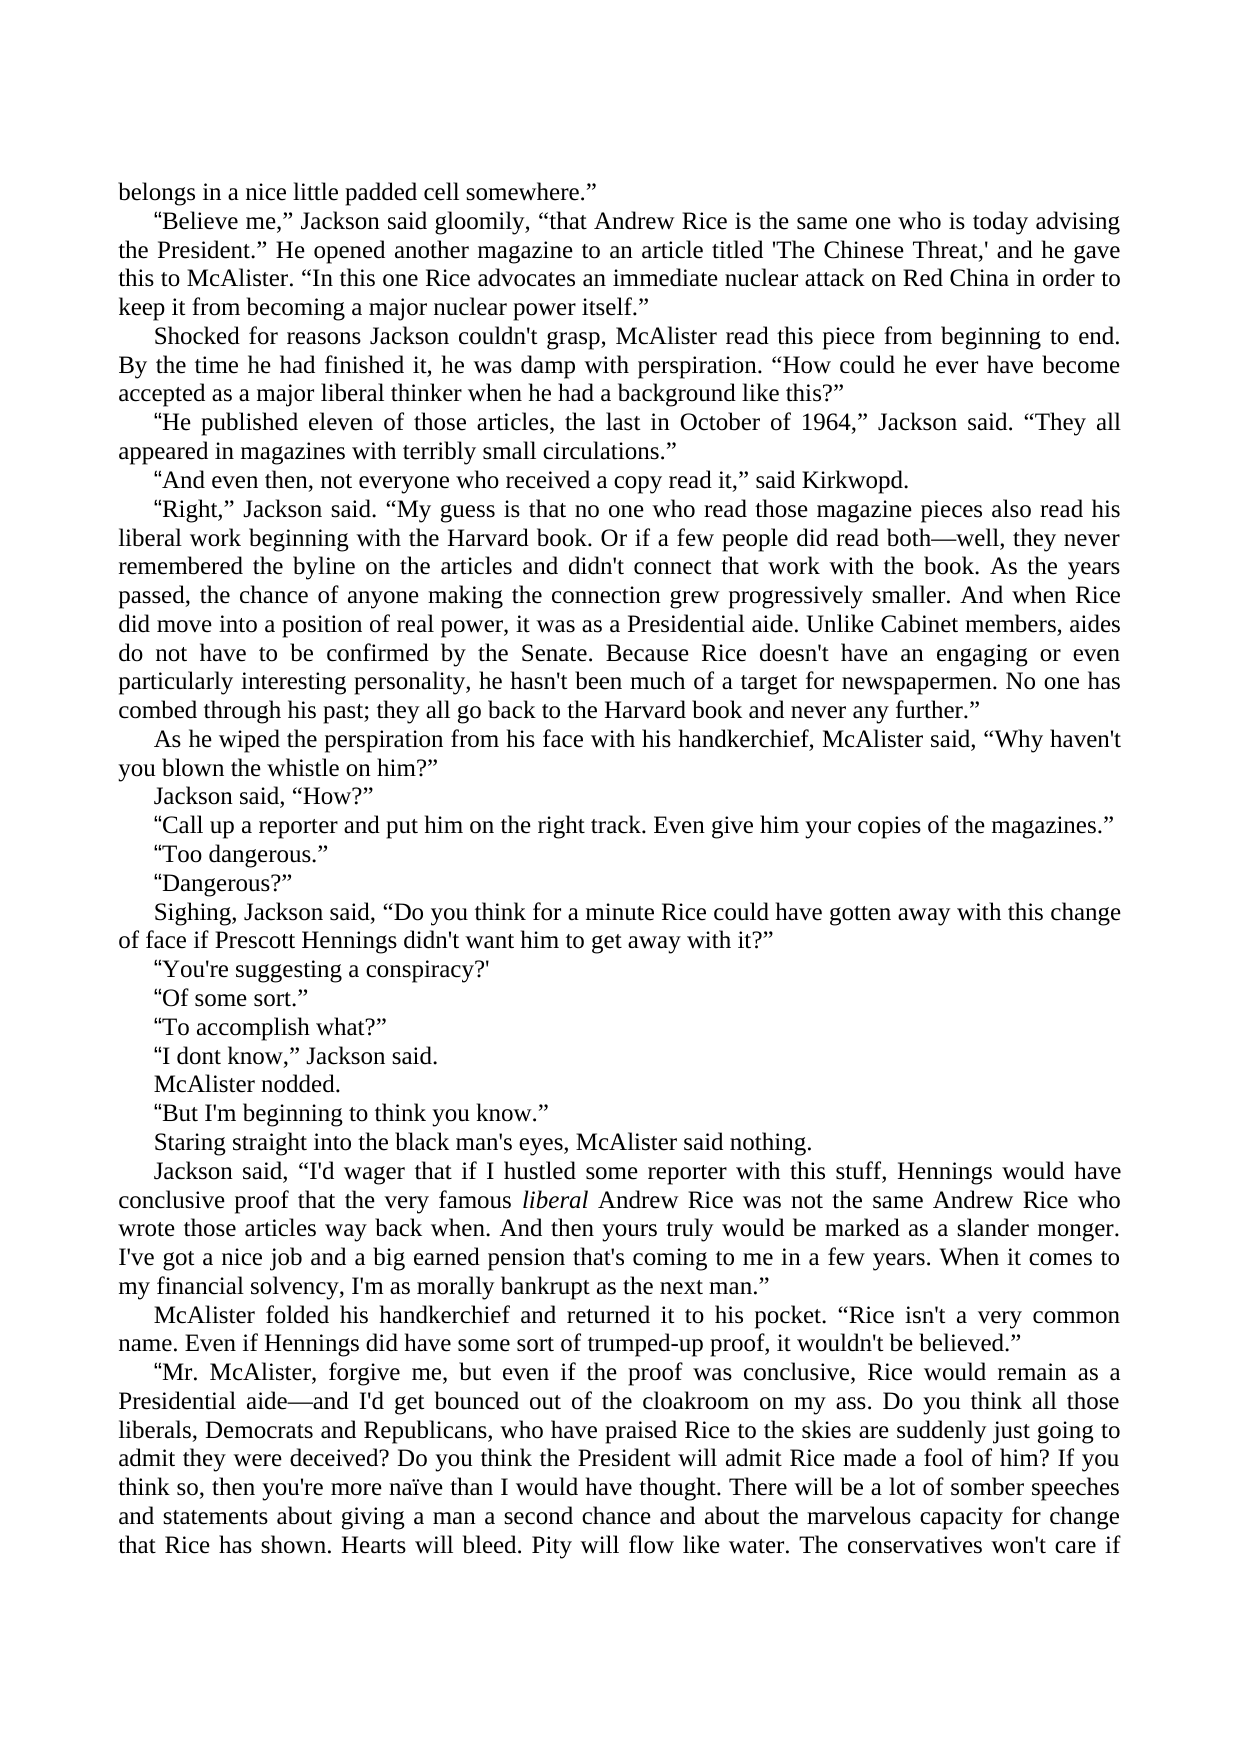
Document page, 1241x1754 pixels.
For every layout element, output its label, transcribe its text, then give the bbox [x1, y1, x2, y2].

text “Call up a reporter and put him on the right track. Even give him your copies of the magazines.” [118, 810, 1122, 839]
text “But I'm beginning to think you know.” [118, 1098, 1122, 1127]
text “Too dangerous.” [118, 839, 1122, 868]
text McAlister nodded. [118, 1069, 1122, 1098]
text Staring straight into the black man's eyes, McAlister said nothing. [118, 1127, 1122, 1156]
text “To accomplish what?” [118, 1012, 1122, 1041]
text Jackson said, “How?” [118, 781, 1122, 810]
text “Of some sort.” [118, 983, 1122, 1012]
text “And even then, not everyone who received a copy read it,” said Kirkwopd. [118, 465, 1122, 494]
text McAlister folded his handkerchief and returned it to his pocket. “Rice isn't a very common name. Even if Hennings did have some sort of trumped-up proof, it wouldn't be believed.” [118, 1300, 1122, 1357]
text “You're suggesting a conspiracy?' [118, 954, 1122, 983]
text “Mr. McAlister, forgive me, but even if the proof was conclusive, Rice would remain as a Presidential aide—and I'd get bounced out of the cloakroom on my ass. Do you think all those liberals, Democrats and Republicans, who have praised Rice to the skies are suddenly just going to admit they were deceived? Do you think the President will admit Rice made a fool of him? If you think so, then you're more naïve than I would have thought. There will be a lot of somber speeches and statements about giving a man a second chance and about the marvelous capacity for change that Rice has shown. Hearts will bleed. Pity will flow like water. The conservatives won't care if [118, 1357, 1122, 1558]
text “Believe me,” Jackson said gloomily, “that Andrew Rice is the same one who is today advising the President.” He opened another magazine to an article titled 'The Chinese Threat,' and he gave this to McAlister. “In this one Rice advocates an immediate nuclear attack on Red China in order to keep it from becoming a major nuclear power itself.” [118, 206, 1122, 321]
text “I dont know,” Jackson said. [118, 1041, 1122, 1069]
text Shocked for reasons Jackson couldn't grasp, McAlister read this piece from beginning to end. By the time he had finished it, he was damp with perspiration. “How could he ever have become accepted as a major liberal thinker when he had a background like this?” [118, 321, 1122, 407]
text “Dangerous?” [118, 868, 1122, 897]
text Jackson said, “I'd wager that if I hustled some reporter with this stuff, Hennings would have conclusive proof that the very famous liberal Andrew Rice was not the same Andrew Rice who wrote those articles way back when. And then yours truly would be marked as a slander monger. I've got a nice job and a big earned pension that's coming to me in a few years. When it comes to my financial solvency, I'm as morally bankrupt as the next man.” [118, 1156, 1122, 1300]
text “He published eleven of those articles, the last in October of 1964,” Jackson said. “They all appeared in magazines with terribly small circulations.” [118, 407, 1122, 465]
text belongs in a nice little padded cell somewhere.” [118, 177, 1122, 206]
text Sighing, Jackson said, “Do you think for a minute Rice could have gotten away with this change of face if Prescott Hennings didn't want him to get away with it?” [118, 897, 1122, 954]
text “Right,” Jackson said. “My guess is that no one who read those magazine pieces also read his liberal work beginning with the Harvard book. Or if a few people did read both—well, they never remembered the byline on the articles and didn't connect that work with the book. As the years passed, the chance of anyone making the connection grew progressively smaller. And when Rice did move into a position of real power, it was as a Presidential aide. Unlike Cabinet members, aides do not have to be confirmed by the Senate. Because Rice doesn't have an engaging or even particularly interesting personality, he hasn't been much of a target for newspapermen. No one has combed through his past; they all go back to the Harvard book and never any further.” [118, 494, 1122, 724]
text As he wiped the perspiration from his face with his handkerchief, McAlister said, “Why haven't you blown the whistle on him?” [118, 724, 1122, 781]
